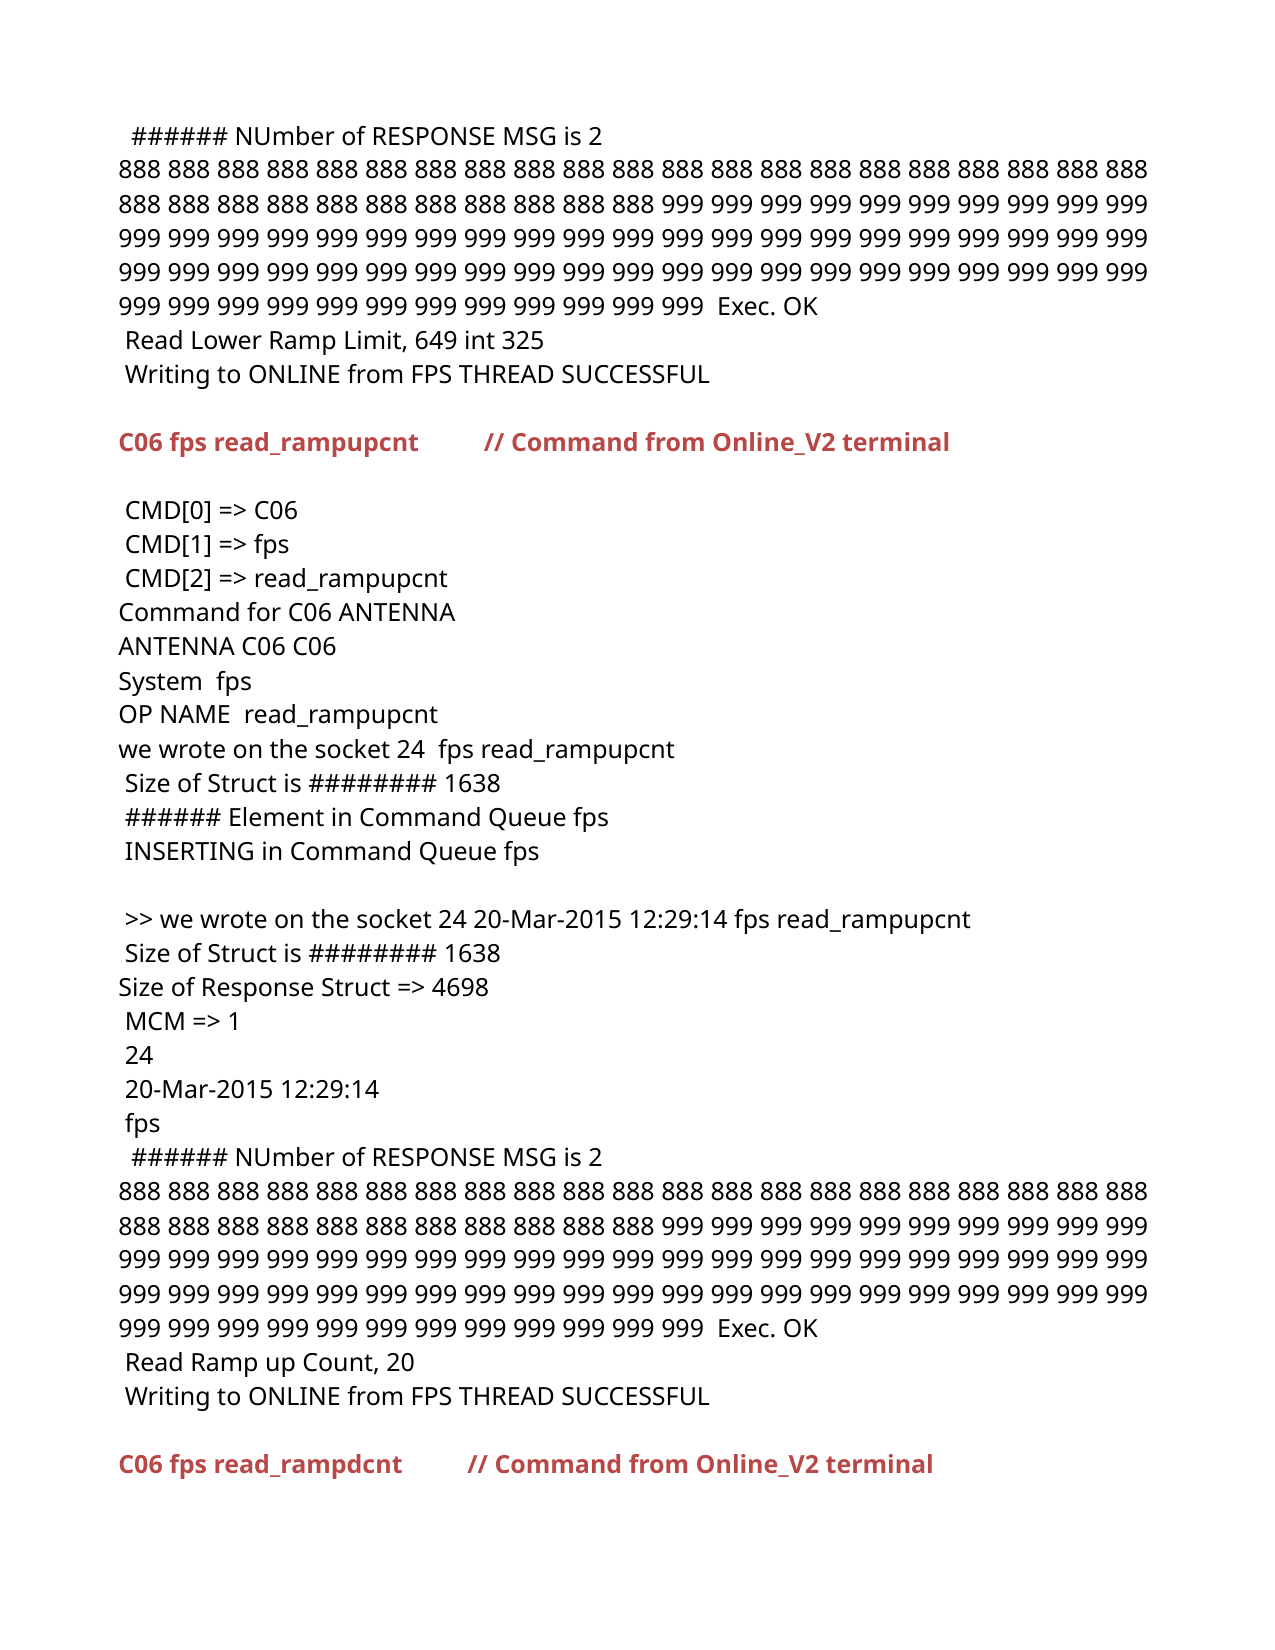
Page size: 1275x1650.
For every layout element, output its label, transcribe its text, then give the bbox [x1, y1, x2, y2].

text 888 888 888 888 888 888 888 888 888 888 888 888 888 888 888 888 888 888 888 888 888 888 888 888 888 888 888 888 888 888 888 888 999 999 999 999 999 999 999 999 999 999 999 999 999 999 999 999 999 999 999 999 999 999 999 999 999 999 999 999 999 999 999 999 999 999 999 999 999 999 999 999 999 999 999 999 999 999 999 999 999 999 999 999 999 999 999 999 999 999 999 999 999 999 999 999 Exec. OK [118, 1174, 1157, 1344]
text ###### NUmber of RESPONSE MSG is 2 [118, 1140, 1157, 1174]
text Size of Struct is ######## 1638 [118, 765, 1157, 799]
text we wrote on the socket 24 fps read_rampupcnt [118, 731, 1157, 765]
text OP NAME read_rampupcnt [118, 697, 1157, 731]
text ###### Element in Command Queue fps [118, 799, 1157, 833]
text C06 fps read_rampdcnt // Command from Online_V2 terminal [118, 1447, 1157, 1481]
text CMD[0] => C06 [118, 493, 1157, 527]
text Writing to ONLINE from FPS THREAD SUCCESSFUL [118, 357, 1157, 391]
text Size of Response Struct => 4698 [118, 970, 1157, 1004]
text Size of Struct is ######## 1638 [118, 936, 1157, 970]
text INSERTING in Command Queue fps [118, 833, 1157, 867]
text Read Ramp up Count, 20 [118, 1344, 1157, 1378]
text 24 [118, 1038, 1157, 1072]
text ANTENNA C06 C06 [118, 629, 1157, 663]
text System fps [118, 663, 1157, 697]
text Read Lower Ramp Limit, 649 int 325 [118, 322, 1157, 357]
text 20-Mar-2015 12:29:14 [118, 1072, 1157, 1106]
text ###### NUmber of RESPONSE MSG is 2 [118, 118, 1157, 152]
text fps [118, 1106, 1157, 1140]
text C06 fps read_rampupcnt // Command from Online_V2 terminal [118, 425, 1157, 459]
text CMD[1] => fps [118, 527, 1157, 561]
text Command for C06 ANTENNA [118, 595, 1157, 629]
text CMD[2] => read_rampupcnt [118, 561, 1157, 595]
text 888 888 888 888 888 888 888 888 888 888 888 888 888 888 888 888 888 888 888 888 888 888 888 888 888 888 888 888 888 888 888 888 999 999 999 999 999 999 999 999 999 999 999 999 999 999 999 999 999 999 999 999 999 999 999 999 999 999 999 999 999 999 999 999 999 999 999 999 999 999 999 999 999 999 999 999 999 999 999 999 999 999 999 999 999 999 999 999 999 999 999 999 999 999 999 999 Exec. OK [118, 152, 1157, 322]
text >> we wrote on the socket 24 20-Mar-2015 12:29:14 fps read_rampupcnt [118, 902, 1157, 936]
text MCM => 1 [118, 1004, 1157, 1038]
text Writing to ONLINE from FPS THREAD SUCCESSFUL [118, 1378, 1157, 1412]
